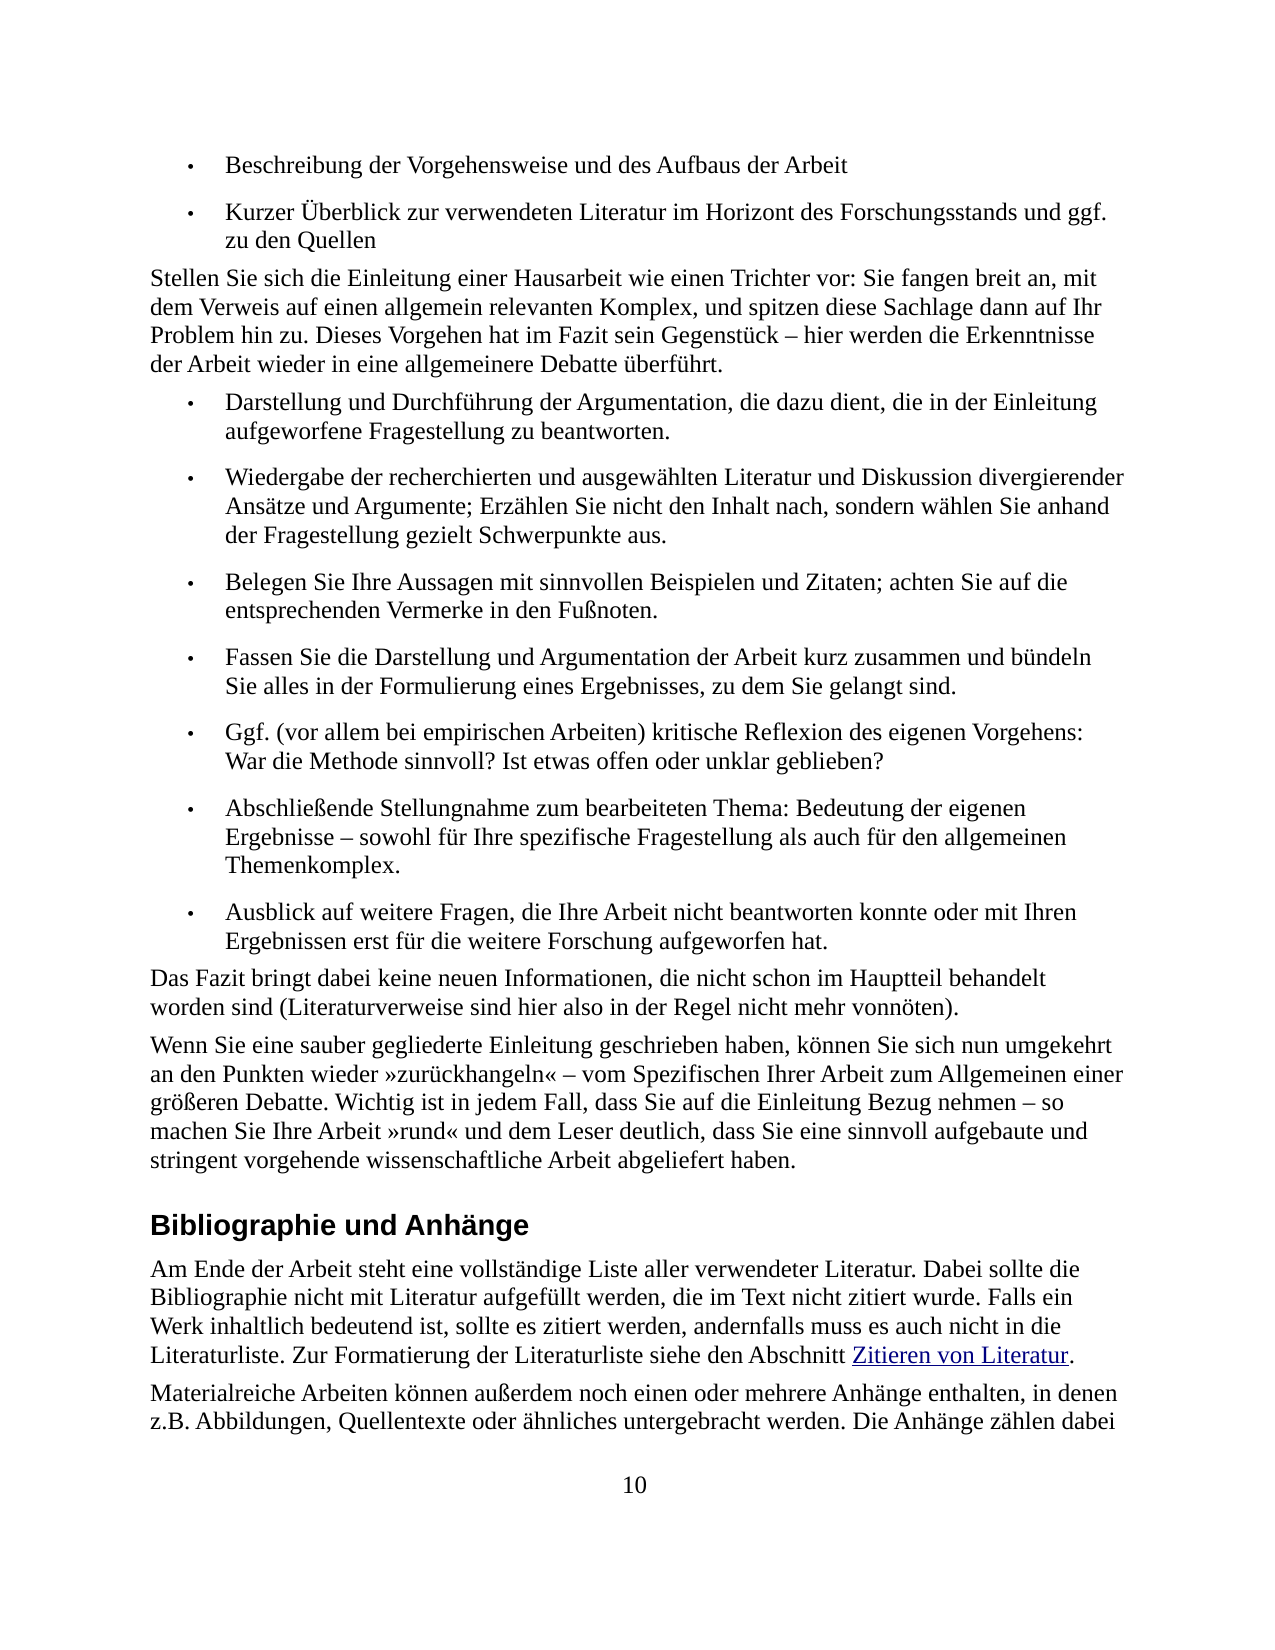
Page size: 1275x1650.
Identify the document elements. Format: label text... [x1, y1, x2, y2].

text Am Ende der Arbeit steht eine vollständige Liste aller verwendeter Literatur. Dabei sollte die Bibliographie nicht mit Literatur aufgefüllt werden, die im Text nicht zitiert wurde. Falls ein Werk inhaltlich bedeutend ist, sollte es zitiert werden, andernfalls muss es auch nicht in die Literaturliste. Zur Formatierung der Literaturliste siehe den Abschnitt Zitieren von Literatur. [150, 1254, 1125, 1369]
list Ggf. (vor allem bei empirischen Arbeiten) kritische Reflexion des eigenen Vorgehens: War die Methode sinnvoll? Ist etwas offen oder unklar geblieben? [187, 717, 1125, 775]
list Beschreibung der Vorgehensweise und des Aufbaus der Arbeit [187, 150, 1125, 179]
text Materialreiche Arbeiten können außerdem noch einen oder mehrere Anhänge enthalten, in denen z.B. Abbildungen, Quellentexte oder ähnliches untergebracht werden. Die Anhänge zählen dabei [150, 1378, 1125, 1435]
list Abschließende Stellungnahme zum bearbeiteten Thema: Bedeutung der eigenen Ergebnisse – sowohl für Ihre spezifische Fragestellung als auch für den allgemeinen Themenkomplex. [187, 793, 1125, 879]
subtitle Bibliographie und Anhänge [150, 1208, 1125, 1241]
text Wenn Sie eine sauber gegliederte Einleitung geschrieben haben, können Sie sich nun umgekehrt an den Punkten wieder »zurückhangeln« – vom Spezifischen Ihrer Arbeit zum Allgemeinen einer größeren Debatte. Wichtig ist in jedem Fall, dass Sie auf die Einleitung Bezug nehmen – so machen Sie Ihre Arbeit »rund« und dem Leser deutlich, dass Sie eine sinnvoll aufgebaute und stringent vorgehende wissenschaftliche Arbeit abgeliefert haben. [150, 1030, 1125, 1174]
list Fassen Sie die Darstellung und Argumentation der Arbeit kurz zusammen und bündeln Sie alles in der Formulierung eines Ergebnisses, zu dem Sie gelangt sind. [187, 642, 1125, 699]
list Ausblick auf weitere Fragen, die Ihre Arbeit nicht beantworten konnte oder mit Ihren Ergebnissen erst für die weitere Forschung aufgeworfen hat. [187, 897, 1125, 954]
list Darstellung und Durchführung der Argumentation, die dazu dient, die in der Einleitung aufgeworfene Fragestellung zu beantworten. [187, 387, 1125, 444]
list Kurzer Überblick zur verwendeten Literatur im Horizont des Forschungsstands und ggf. zu den Quellen [187, 197, 1125, 254]
list Belegen Sie Ihre Aussagen mit sinnvollen Beispielen und Zitaten; achten Sie auf die entsprechenden Vermerke in den Fußnoten. [187, 567, 1125, 624]
text Stellen Sie sich die Einleitung einer Hausarbeit wie einen Trichter vor: Sie fangen breit an, mit dem Verweis auf einen allgemein relevanten Komplex, und spitzen diese Sachlage dann auf Ihr Problem hin zu. Dieses Vorgehen hat im Fazit sein Gegenstück – hier werden die Erkenntnisse der Arbeit wieder in eine allgemeinere Debatte überführt. [150, 263, 1125, 378]
text Das Fazit bringt dabei keine neuen Informationen, die nicht schon im Hauptteil behandelt worden sind (Literaturverweise sind hier also in der Regel nicht mehr vonnöten). [150, 963, 1125, 1021]
list Wiedergabe der recherchierten und ausgewählten Literatur und Diskussion divergierender Ansätze und Argumente; Erzählen Sie nicht den Inhalt nach, sondern wählen Sie anhand der Fragestellung gezielt Schwerpunkte aus. [187, 462, 1125, 549]
